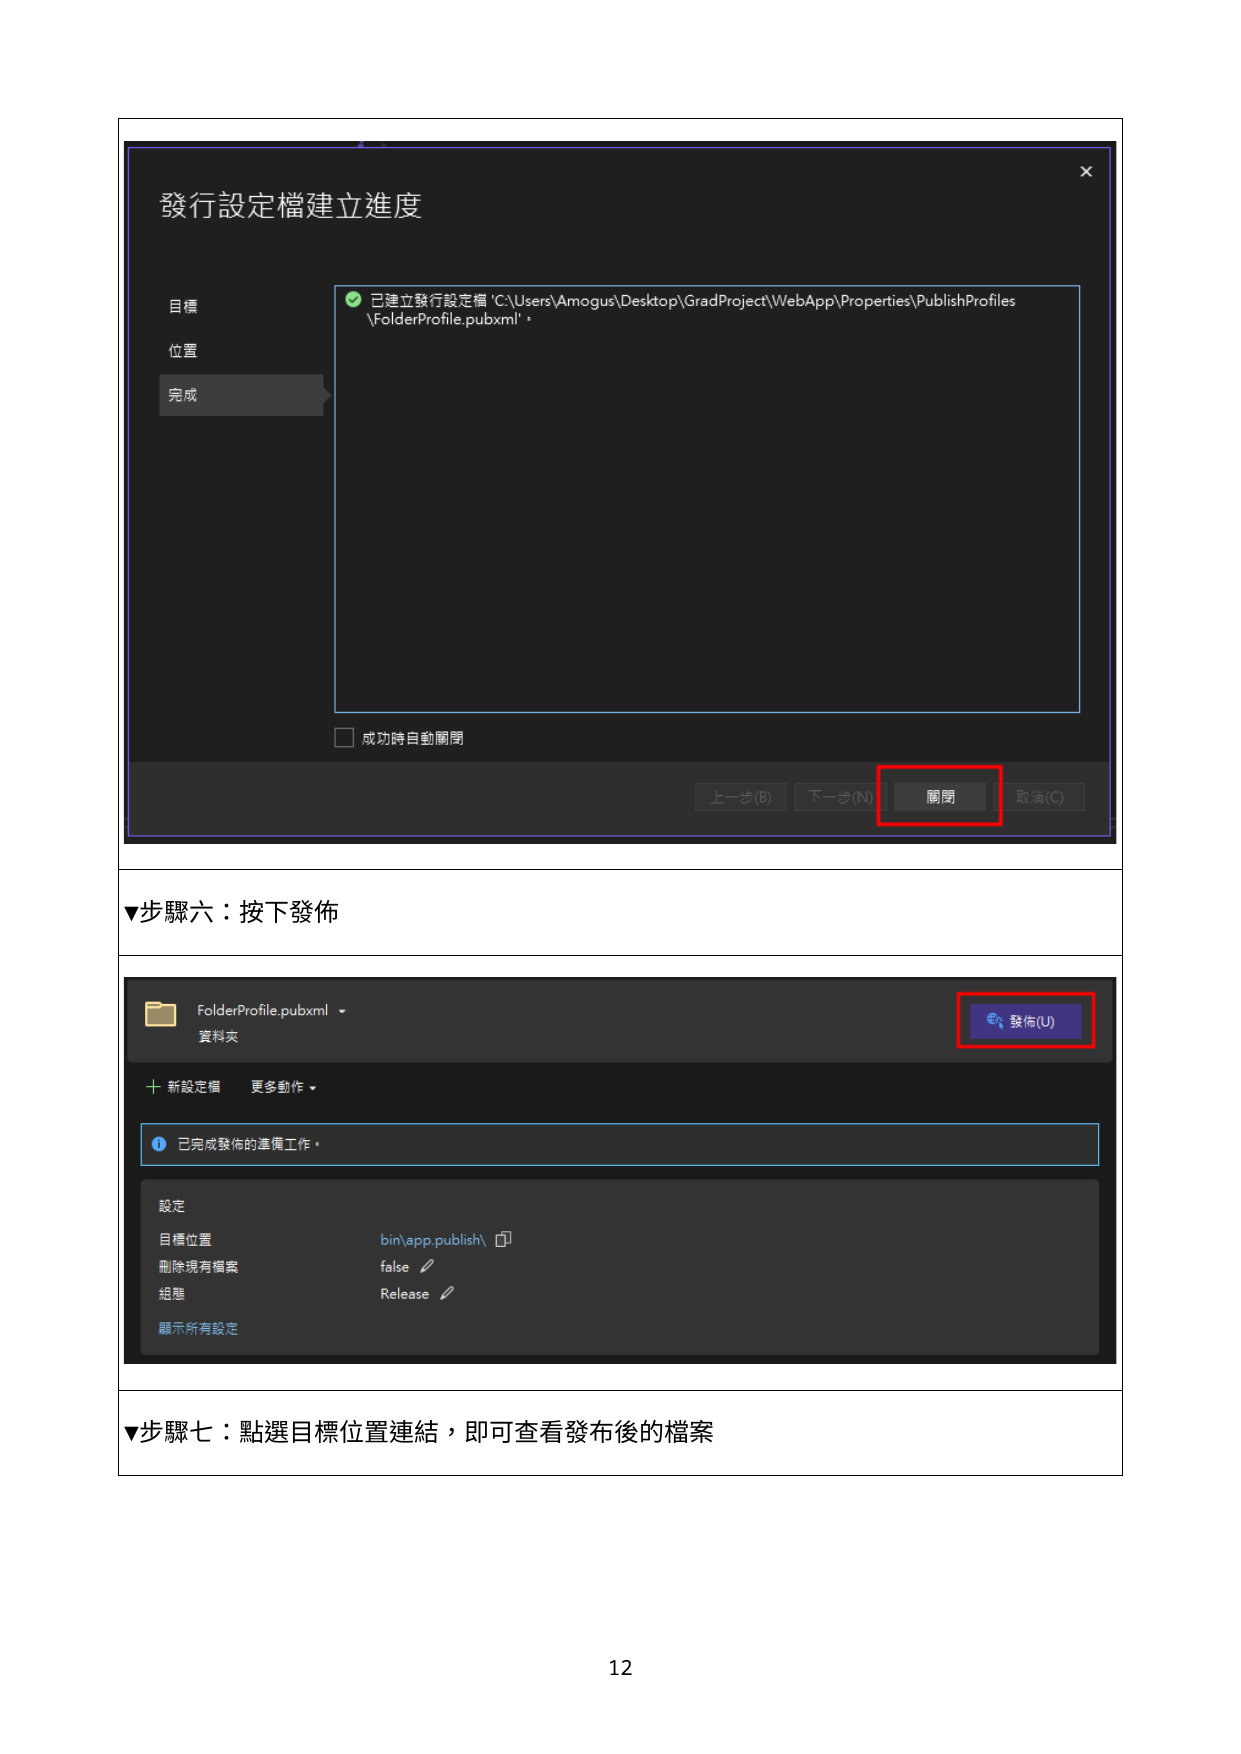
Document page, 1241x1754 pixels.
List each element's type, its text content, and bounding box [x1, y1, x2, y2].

picture [123, 977, 1117, 1364]
table_cell [119, 119, 1122, 869]
table_cell ▼步驟六：按下發佈 [119, 870, 1122, 955]
picture [123, 141, 1117, 844]
table_cell ▼步驟七：點選目標位置連結，即可查看發布後的檔案 [119, 1391, 1122, 1475]
table_cell [119, 956, 1122, 1389]
